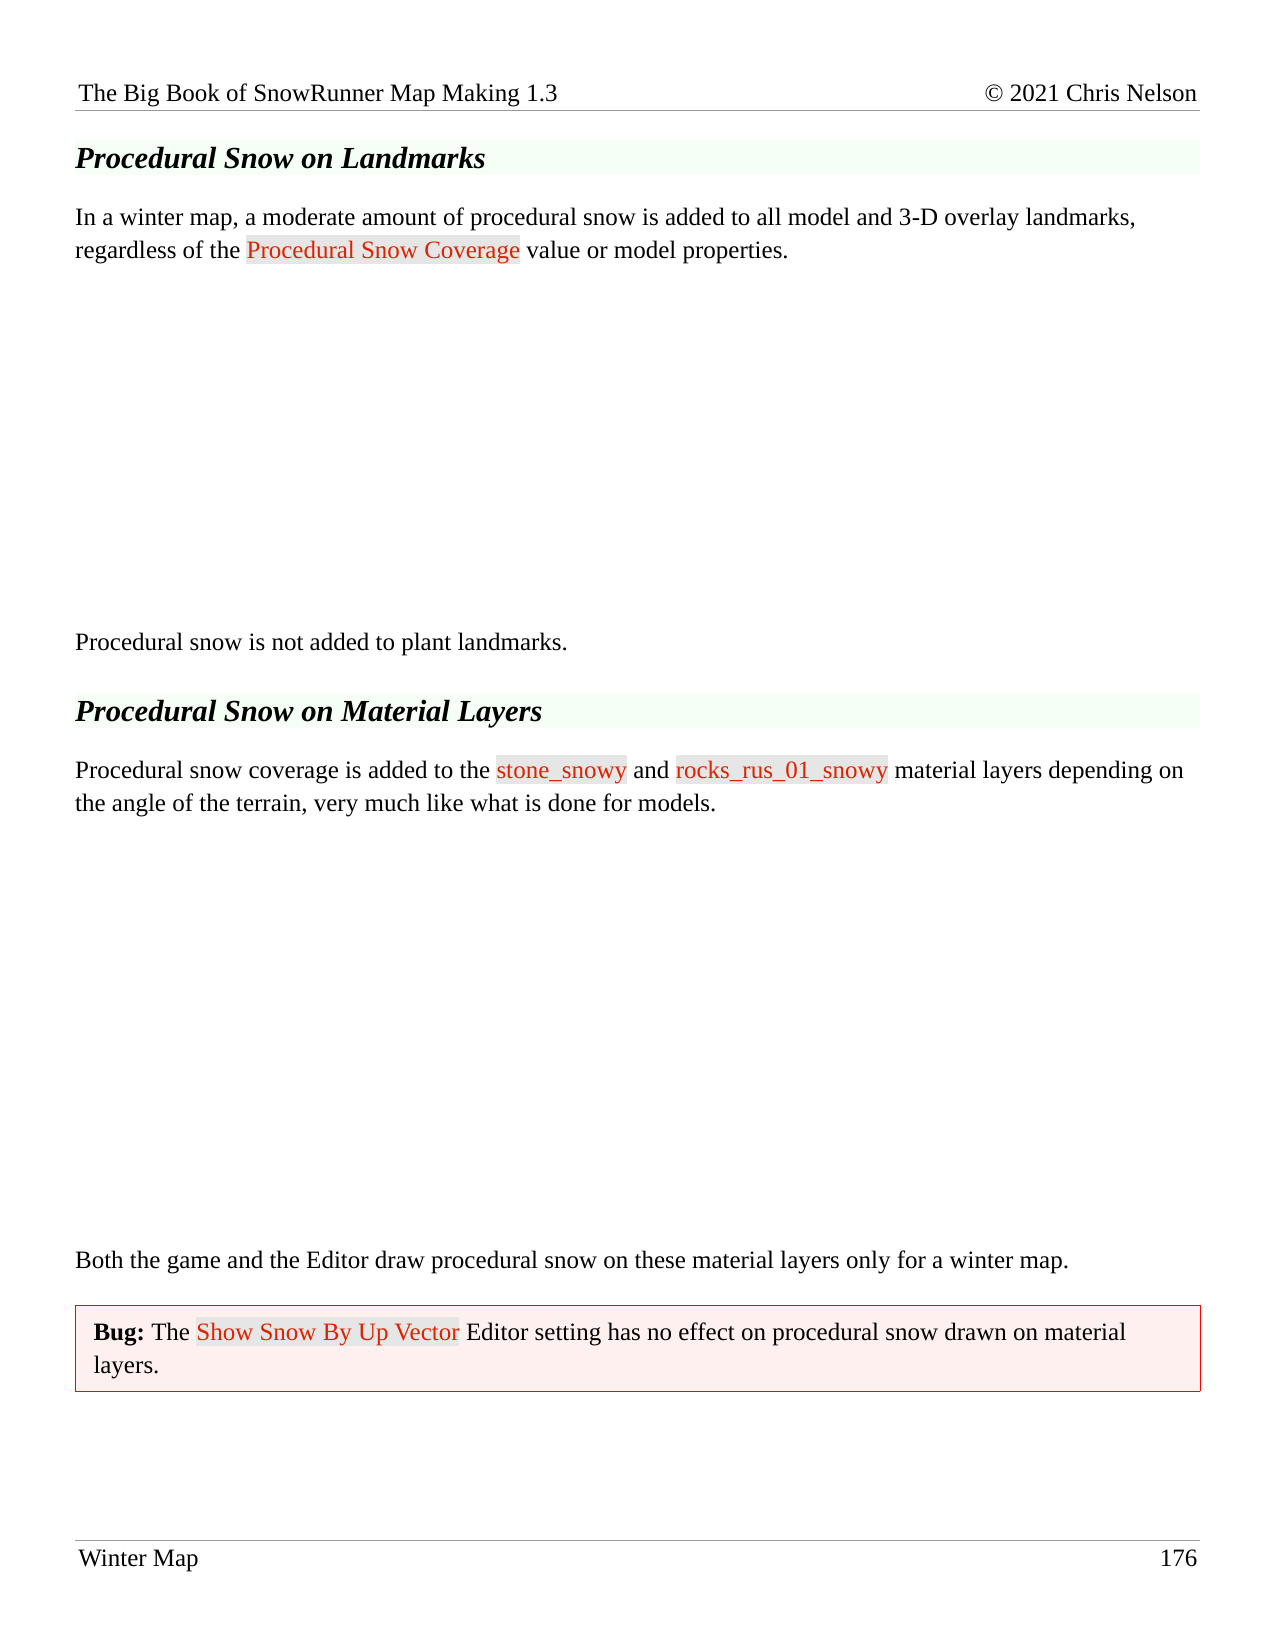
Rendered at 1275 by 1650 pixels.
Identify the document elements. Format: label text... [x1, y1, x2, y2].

subtitle Procedural Snow on Landmarks [75, 140, 1200, 175]
text Procedural snow coverage is added to the stone_snowy and rocks_rus_01_snowy material layers depending on the angle of the terrain, very much like what is done for models. [75, 755, 1200, 817]
text Both the game and the Editor draw procedural snow on these material layers only for a winter map. [75, 1245, 1200, 1274]
text In a winter map, a moderate amount of procedural snow is added to all model and 3‑D overlay landmarks, regardless of the Procedural Snow Coverage value or model properties. [75, 202, 1200, 264]
text Procedural snow is not added to plant landmarks. [75, 627, 1200, 655]
list The Show Snow By Up Vector Editor setting has no effect on procedural snow drawn on material layers. [76, 1306, 1200, 1391]
subtitle Procedural Snow on Material Layers [75, 693, 1200, 728]
